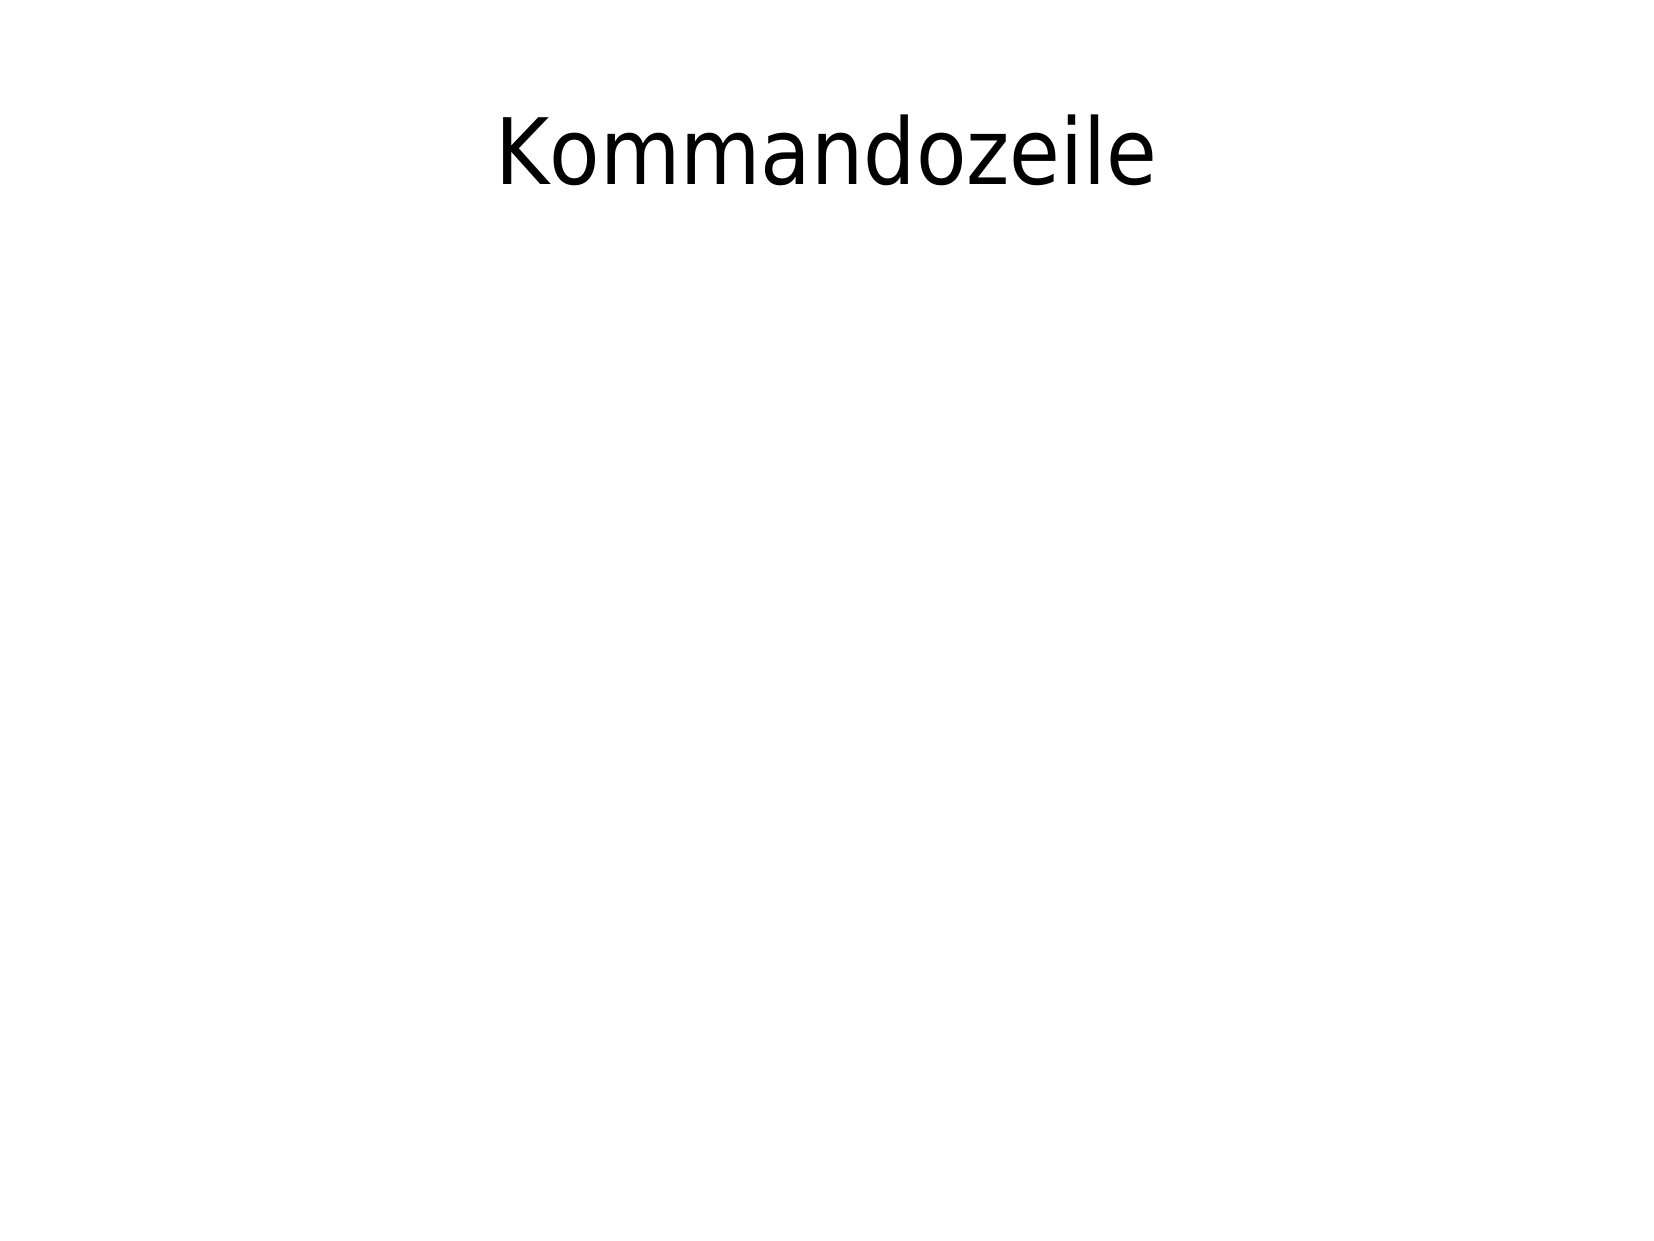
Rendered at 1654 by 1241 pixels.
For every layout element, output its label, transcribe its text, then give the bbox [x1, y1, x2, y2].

title Kommandozeile [82, 56, 1571, 250]
